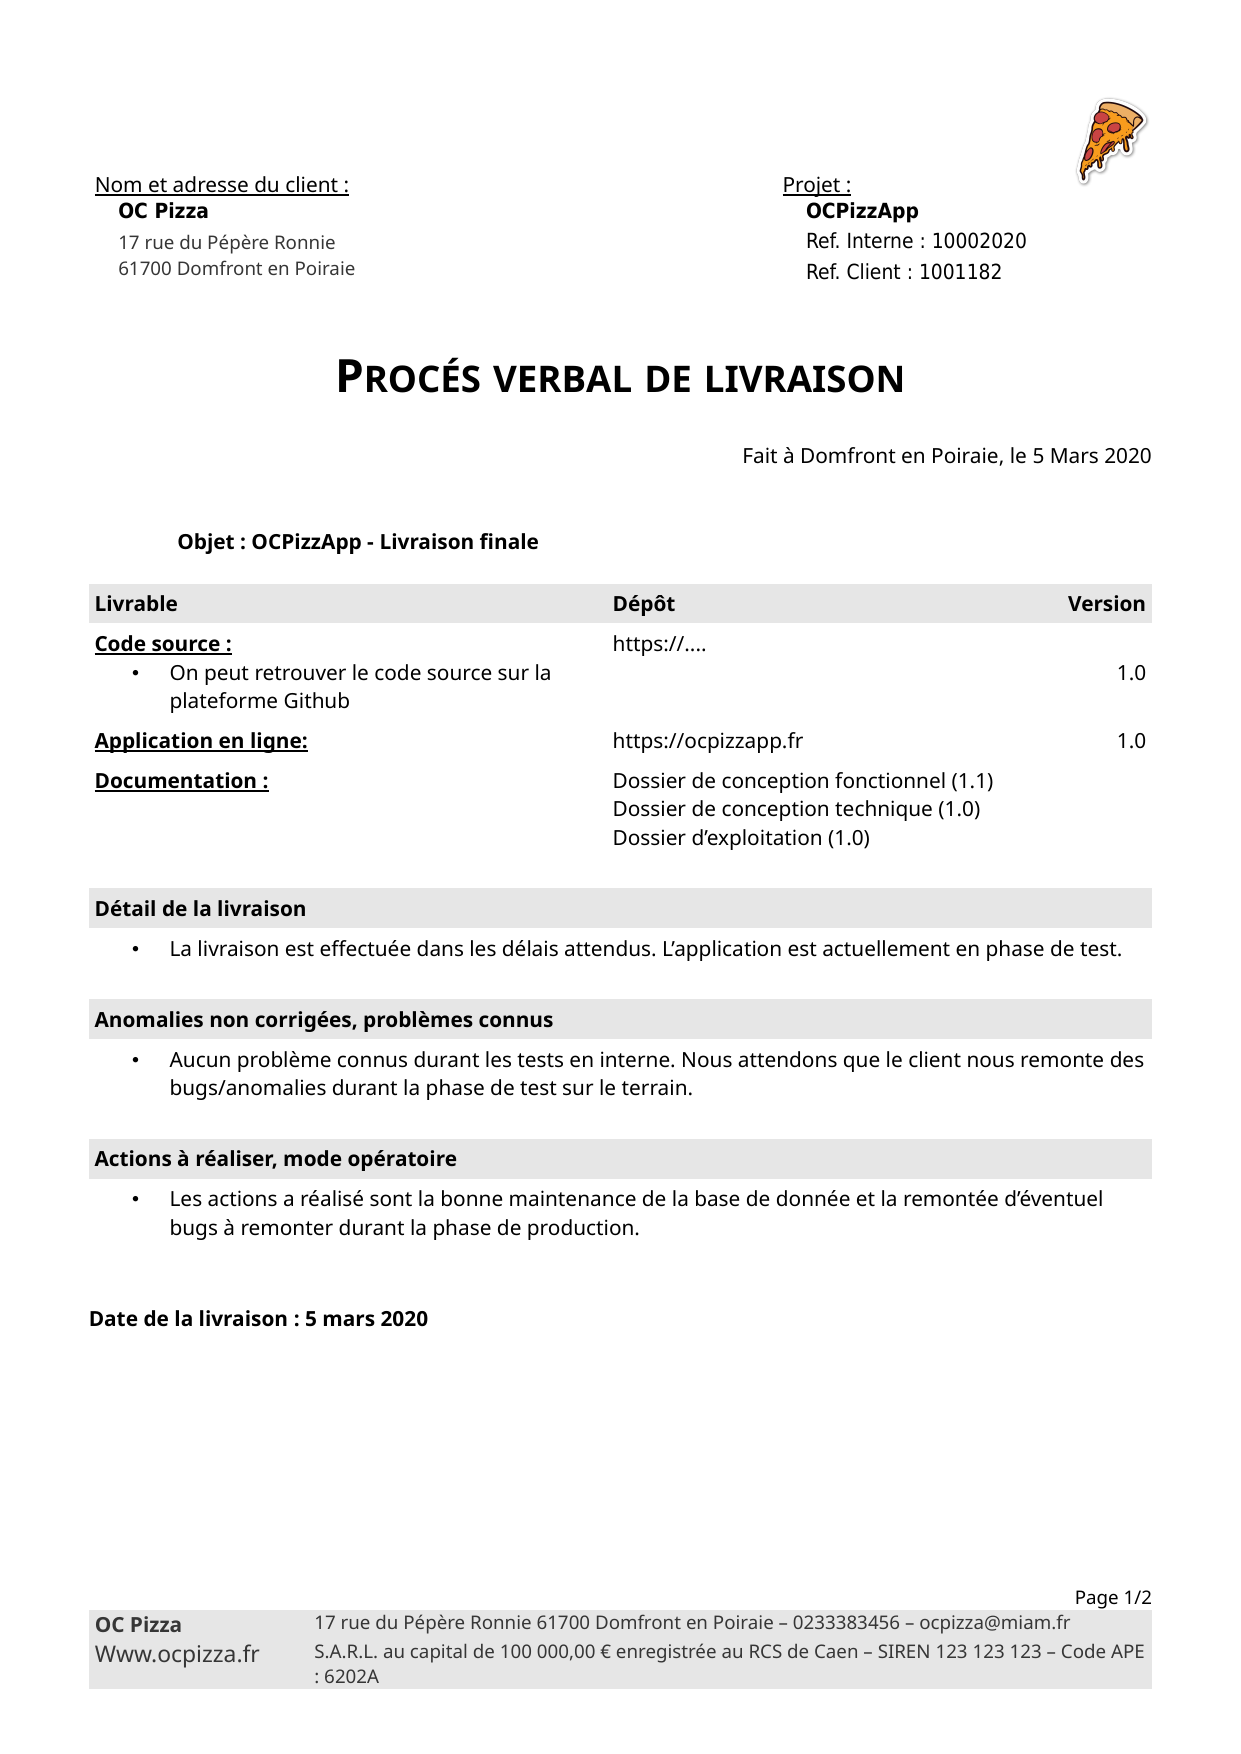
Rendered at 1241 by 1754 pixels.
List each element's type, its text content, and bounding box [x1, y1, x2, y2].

table_cell Aucun problème connus durant les tests en interne. Nous attendons que le client nous remonte des bugs/anomalies durant la phase de test sur le terrain. [89, 1039, 1152, 1107]
table_cell https://.... [607, 624, 1013, 720]
table_cell [1013, 760, 1152, 857]
table_cell Documentation : [89, 760, 607, 857]
table_header Version [1013, 584, 1152, 623]
table_header Actions à réaliser, mode opératoire [89, 1139, 1152, 1179]
text Fait à Domfront en Poiraie, le 5 Mars 2020 [88, 441, 1152, 470]
table_cell Les actions a réalisé sont la bonne maintenance de la base de donnée et la remontée d’éventuel bugs à remonter durant la phase de production. [89, 1179, 1152, 1247]
table_cell Code source : On peut retrouver le code source sur la plateforme Github [89, 624, 607, 720]
table_header Dépôt [607, 584, 1013, 623]
table_cell La livraison est effectuée dans les délais attendus. L’application est actuellement en phase de test. [89, 928, 1152, 968]
table_cell Dossier de conception fonctionnel (1.1) Dossier de conception technique (1.0) Dossier d’exploitation (1.0) [607, 760, 1013, 857]
table_header Livrable [89, 584, 607, 623]
table_cell 1.0 [1013, 624, 1152, 720]
table_cell 1.0 [1013, 720, 1152, 760]
table_cell https://ocpizzapp.fr [607, 720, 1013, 760]
table_header Anomalies non corrigées, problèmes connus [89, 999, 1152, 1039]
title Procés verbal de livraison [88, 344, 1152, 406]
table_cell Application en ligne: [89, 720, 607, 760]
picture [1069, 91, 1153, 191]
text Date de la livraison : 5 mars 2020 [88, 1304, 1152, 1332]
table_header Détail de la livraison [89, 888, 1152, 928]
text Objet : OCPizzApp - Livraison finale [177, 527, 1152, 555]
